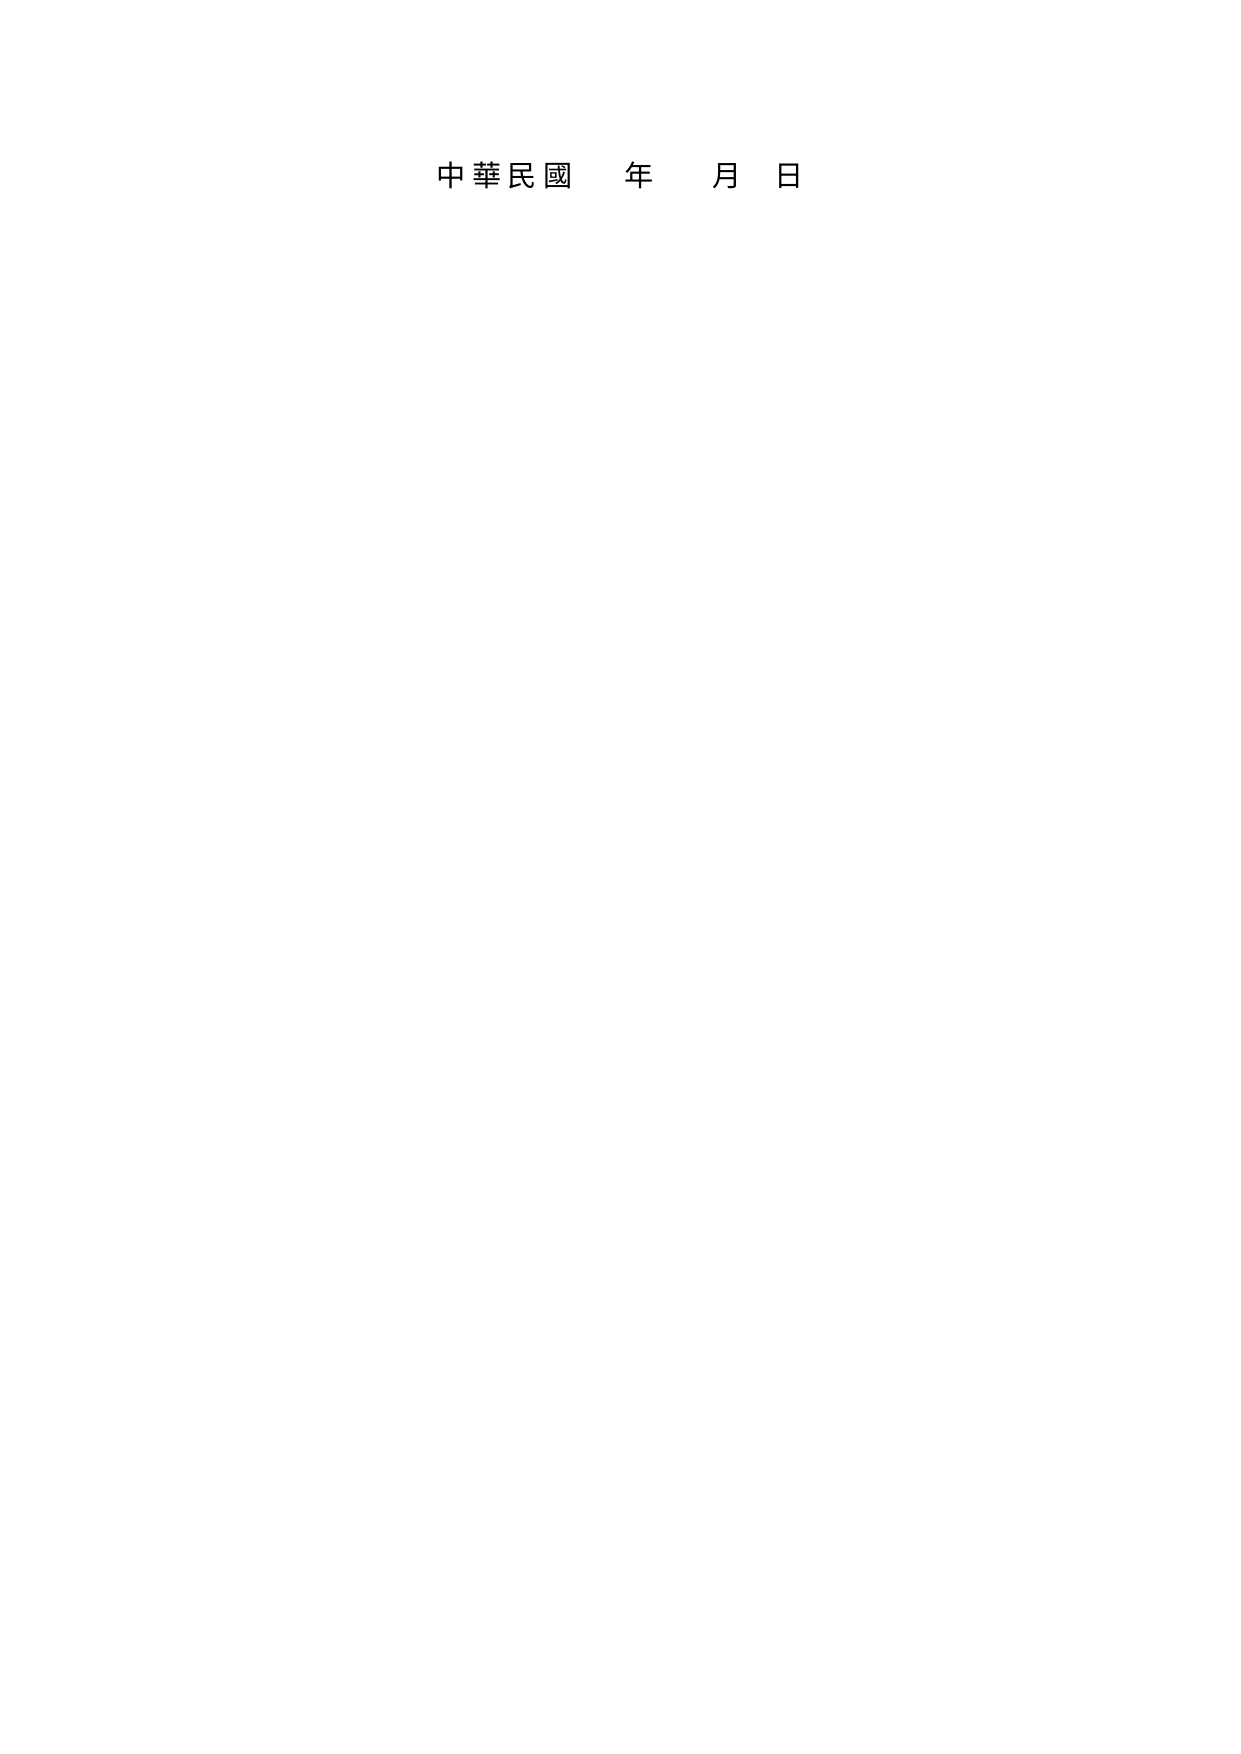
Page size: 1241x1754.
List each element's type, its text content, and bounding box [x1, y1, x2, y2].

text 中 華 民 國 年 月 日 [118, 150, 1122, 196]
